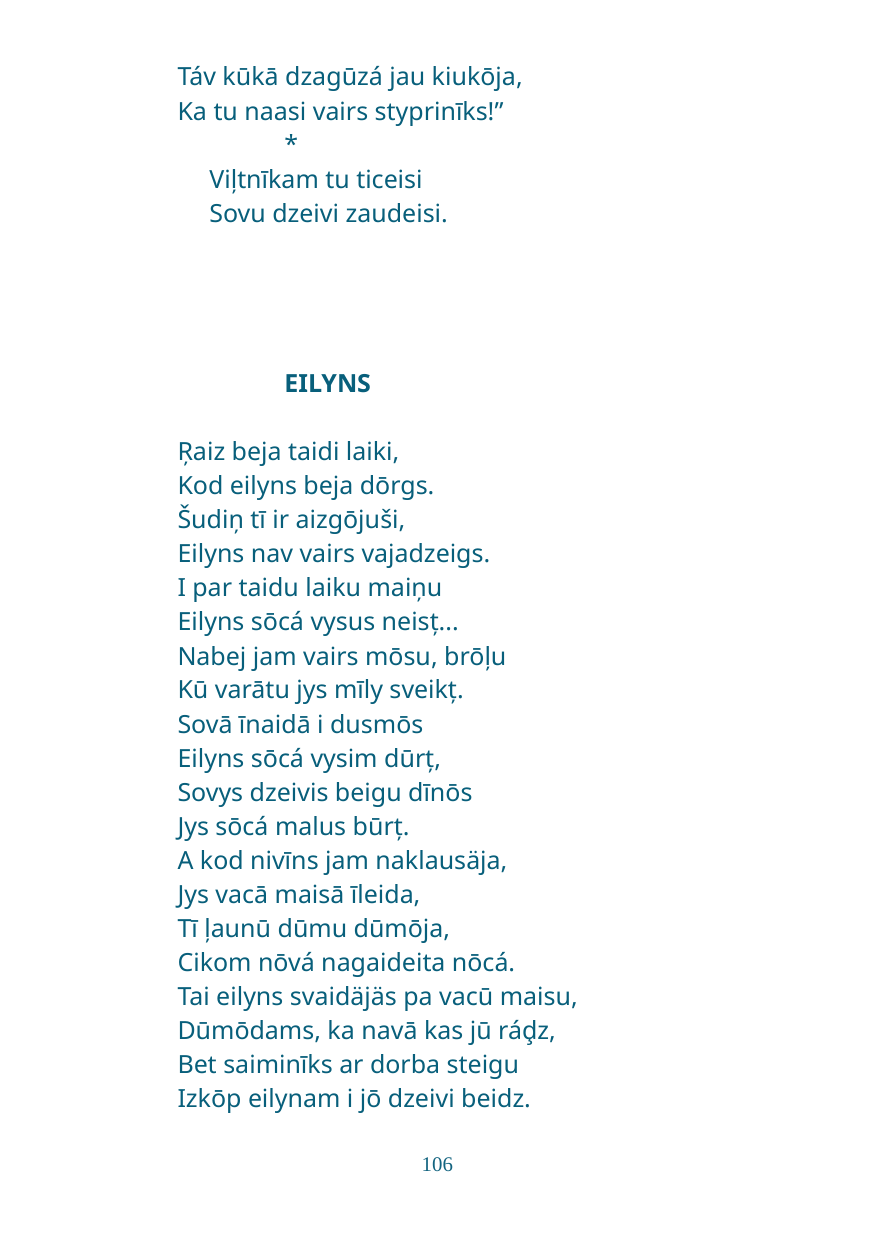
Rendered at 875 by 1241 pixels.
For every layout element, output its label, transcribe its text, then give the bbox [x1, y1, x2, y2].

text Jys sōcá malus būrț. [177, 808, 815, 842]
text Eilyns sōcá vysus neisț... [177, 604, 815, 638]
text Kū varātu jys mīly sveikț. [177, 672, 815, 706]
text Cikom nōvá nagaideita nōcá. [177, 945, 815, 979]
text Kod eilyns beja dōrgs. [177, 468, 815, 502]
text Táv kūkā dzagūzá jau kiukōja, [177, 59, 815, 93]
text Tī ļaunū dūmu dūmōja, [177, 911, 815, 945]
text Sovā īnaidā i dusmōs [177, 706, 815, 740]
text Sovu dzeivi zaudeisi. [177, 195, 815, 229]
text Sovys dzeivis beigu dīnōs [177, 774, 815, 808]
text I par taidu laiku maiņu [177, 570, 815, 604]
text Ka tu naasi vairs styprinīks!” [177, 93, 815, 127]
text Eilyns sōcá vysim dūrț, [177, 740, 815, 774]
text Tai eilyns svaidäjäs pa vacū maisu, [177, 979, 815, 1013]
text Izkōp eilynam i jō dzeivi beidz. [177, 1081, 815, 1115]
text * [177, 127, 815, 161]
text EILYNS [177, 366, 815, 400]
text Ŗaiz beja taidi laiki, [177, 434, 815, 468]
text Viļtnīkam tu ticeisi [177, 161, 815, 195]
text Šudiņ tī ir aizgōjuši, [177, 502, 815, 536]
text Eilyns nav vairs vajadzeigs. [177, 536, 815, 570]
text A kod nivīns jam naklausäja, [177, 842, 815, 877]
text Jys vacā maisā īleida, [177, 877, 815, 911]
text Dūmōdams, ka navā kas jū ráḑz, [177, 1013, 815, 1047]
text Nabej jam vairs mōsu, brōļu [177, 638, 815, 672]
text Bet saiminīks ar dorba steigu [177, 1047, 815, 1081]
